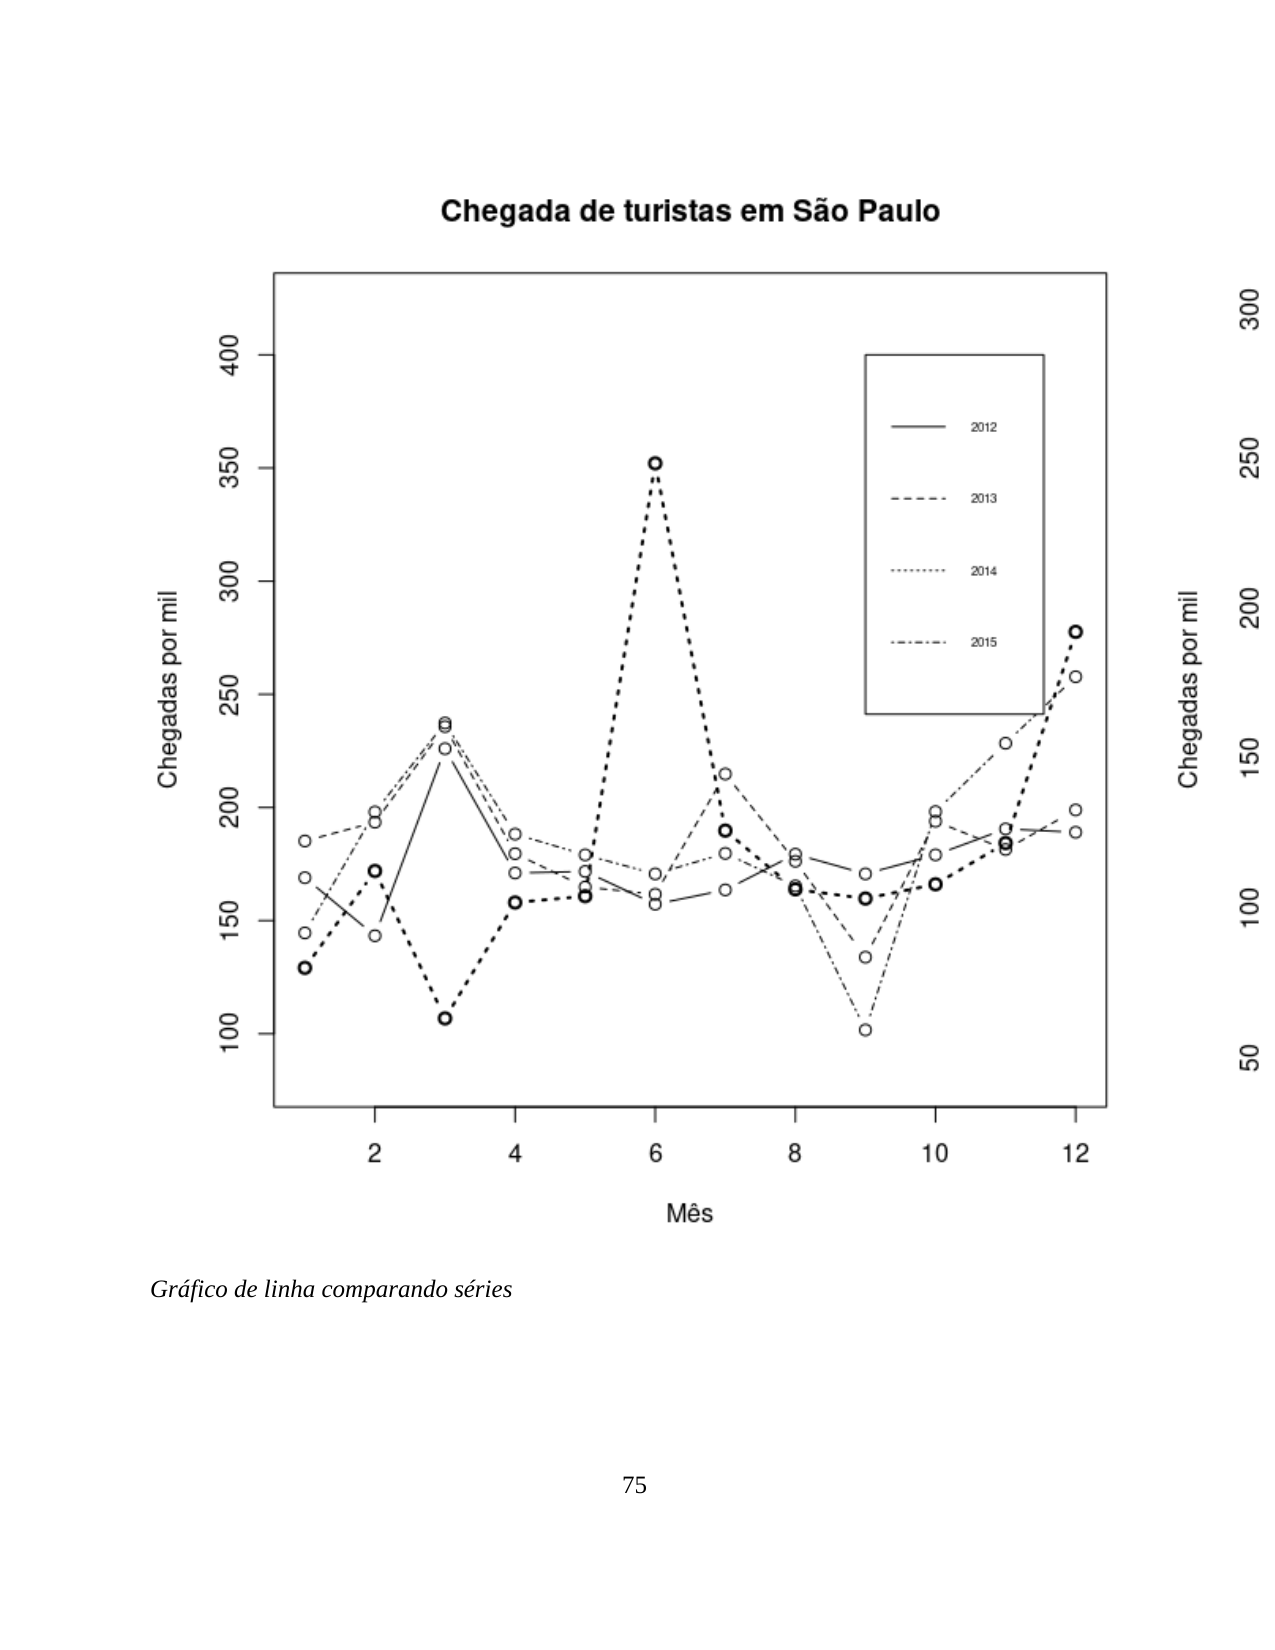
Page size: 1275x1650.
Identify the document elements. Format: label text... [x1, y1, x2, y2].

text Gráfico de linha comparando séries [150, 1274, 1125, 1303]
picture [150, 150, 1275, 1262]
